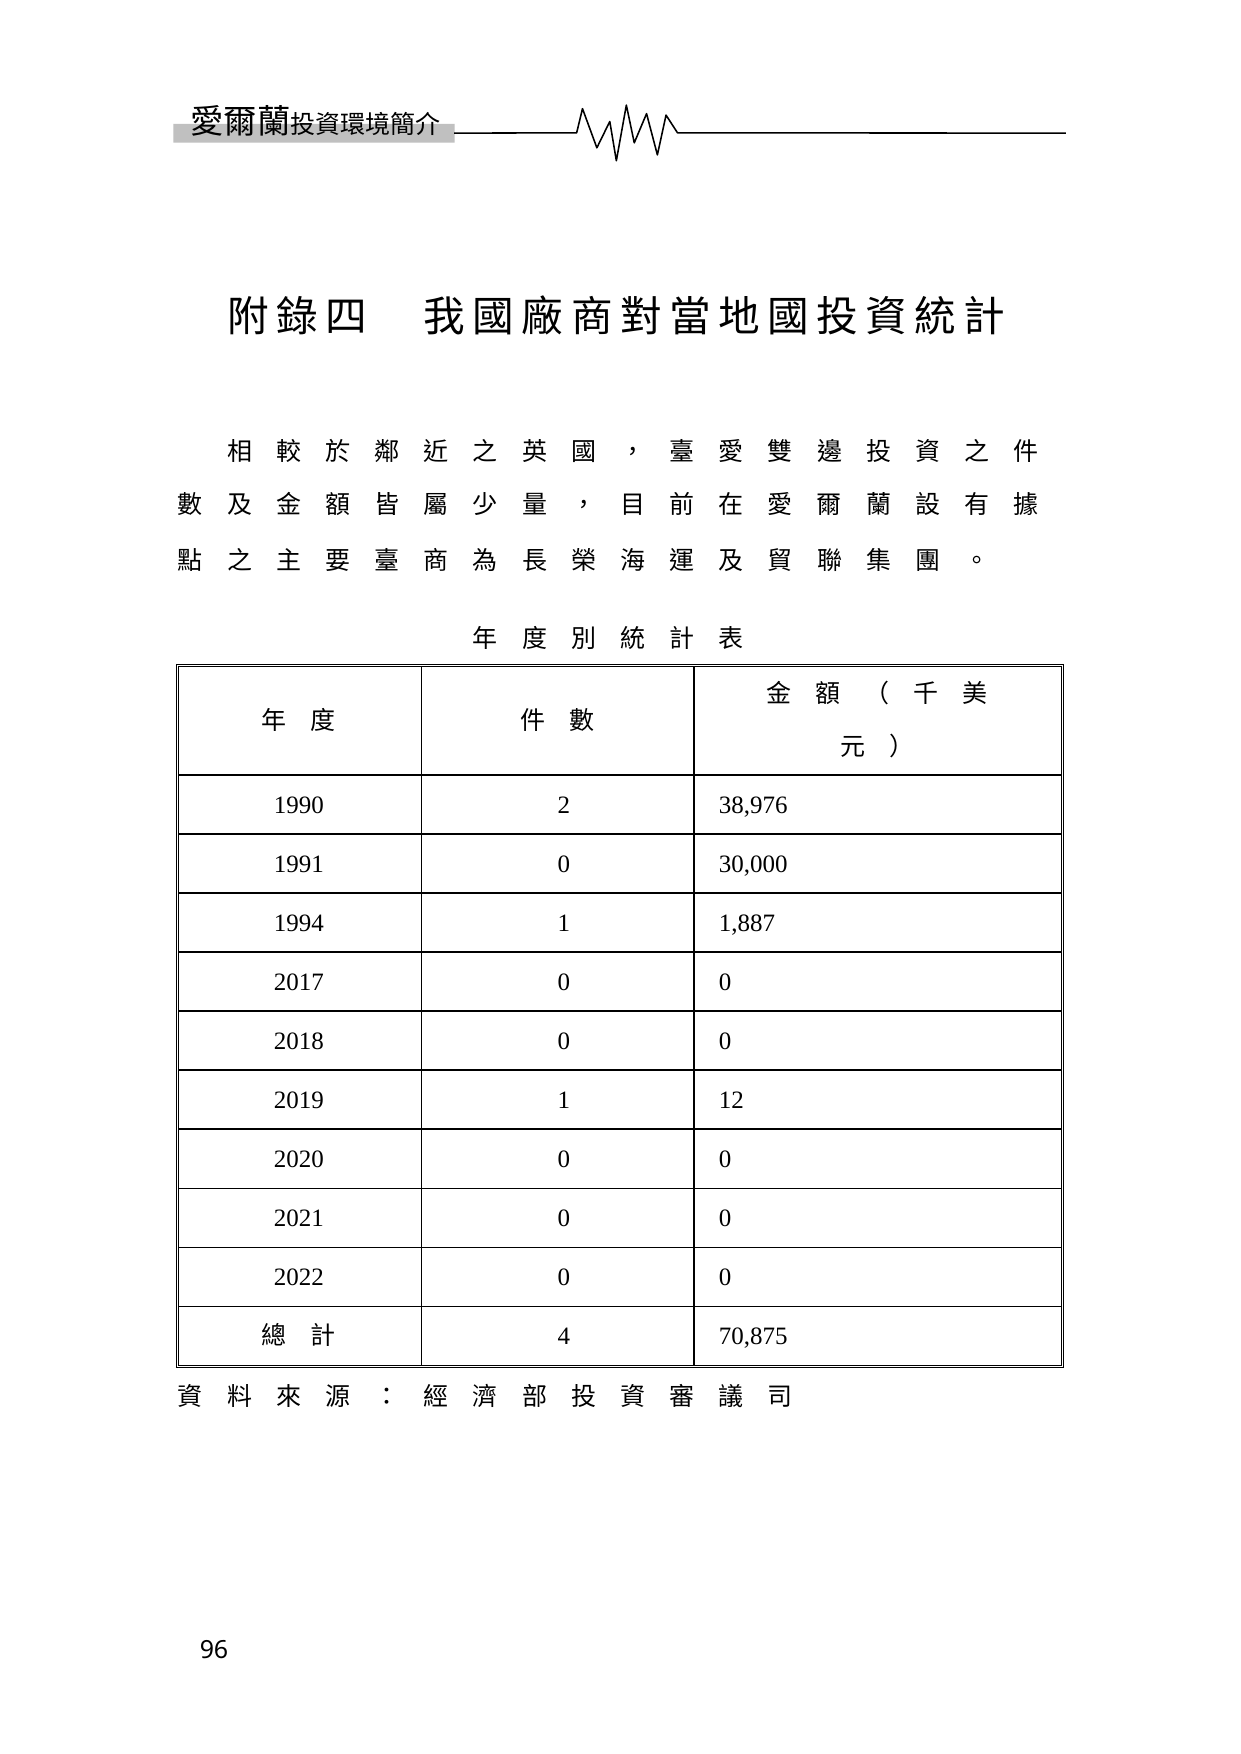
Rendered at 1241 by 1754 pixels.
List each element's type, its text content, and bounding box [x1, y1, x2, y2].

text 年度別統計表 [178, 610, 1063, 664]
table_cell 30,000 [695, 835, 1061, 892]
table_cell 1,887 [695, 894, 1061, 951]
table_cell 4 [422, 1307, 693, 1364]
table_cell 0 [422, 835, 693, 892]
table_cell 1 [422, 894, 693, 951]
table_cell 1994 [179, 894, 421, 951]
table_cell 1990 [179, 776, 421, 833]
text 附錄四 我國廠商對當地國投資統計 [178, 291, 1063, 344]
table_cell 0 [422, 953, 693, 1010]
table_header 金額（千美元） [695, 667, 1061, 774]
text 相較於鄰近之英國，臺愛雙邊投資之件數及金額皆屬少量，目前在愛爾蘭設有據點之主要臺商為長榮海運及貿聯集團。 [178, 424, 1063, 585]
table_header 件數 [422, 667, 693, 774]
table_cell 2020 [179, 1130, 421, 1187]
table_cell 2021 [179, 1189, 421, 1246]
table_cell 2 [422, 776, 693, 833]
table_cell 總計 [179, 1307, 421, 1364]
table_cell 0 [695, 1130, 1061, 1187]
table_cell 70,875 [695, 1307, 1061, 1364]
table_cell 0 [695, 1012, 1061, 1069]
table_cell 2022 [179, 1248, 421, 1306]
table_cell 0 [695, 1248, 1061, 1306]
table_cell 0 [422, 1012, 693, 1069]
table_cell 38,976 [695, 776, 1061, 833]
table_cell 0 [695, 1189, 1061, 1246]
table_cell 1991 [179, 835, 421, 892]
table_cell 0 [422, 1189, 693, 1246]
table_cell 0 [422, 1248, 693, 1306]
table_header 年度 [179, 667, 421, 774]
table_cell 2019 [179, 1071, 421, 1128]
table_cell 12 [695, 1071, 1061, 1128]
table_cell 0 [422, 1130, 693, 1187]
text 資料來源：經濟部投資審議司 [178, 1368, 1063, 1421]
table_cell 2017 [179, 953, 421, 1010]
table_cell 0 [695, 953, 1061, 1010]
table_cell 2018 [179, 1012, 421, 1069]
table_cell 1 [422, 1071, 693, 1128]
